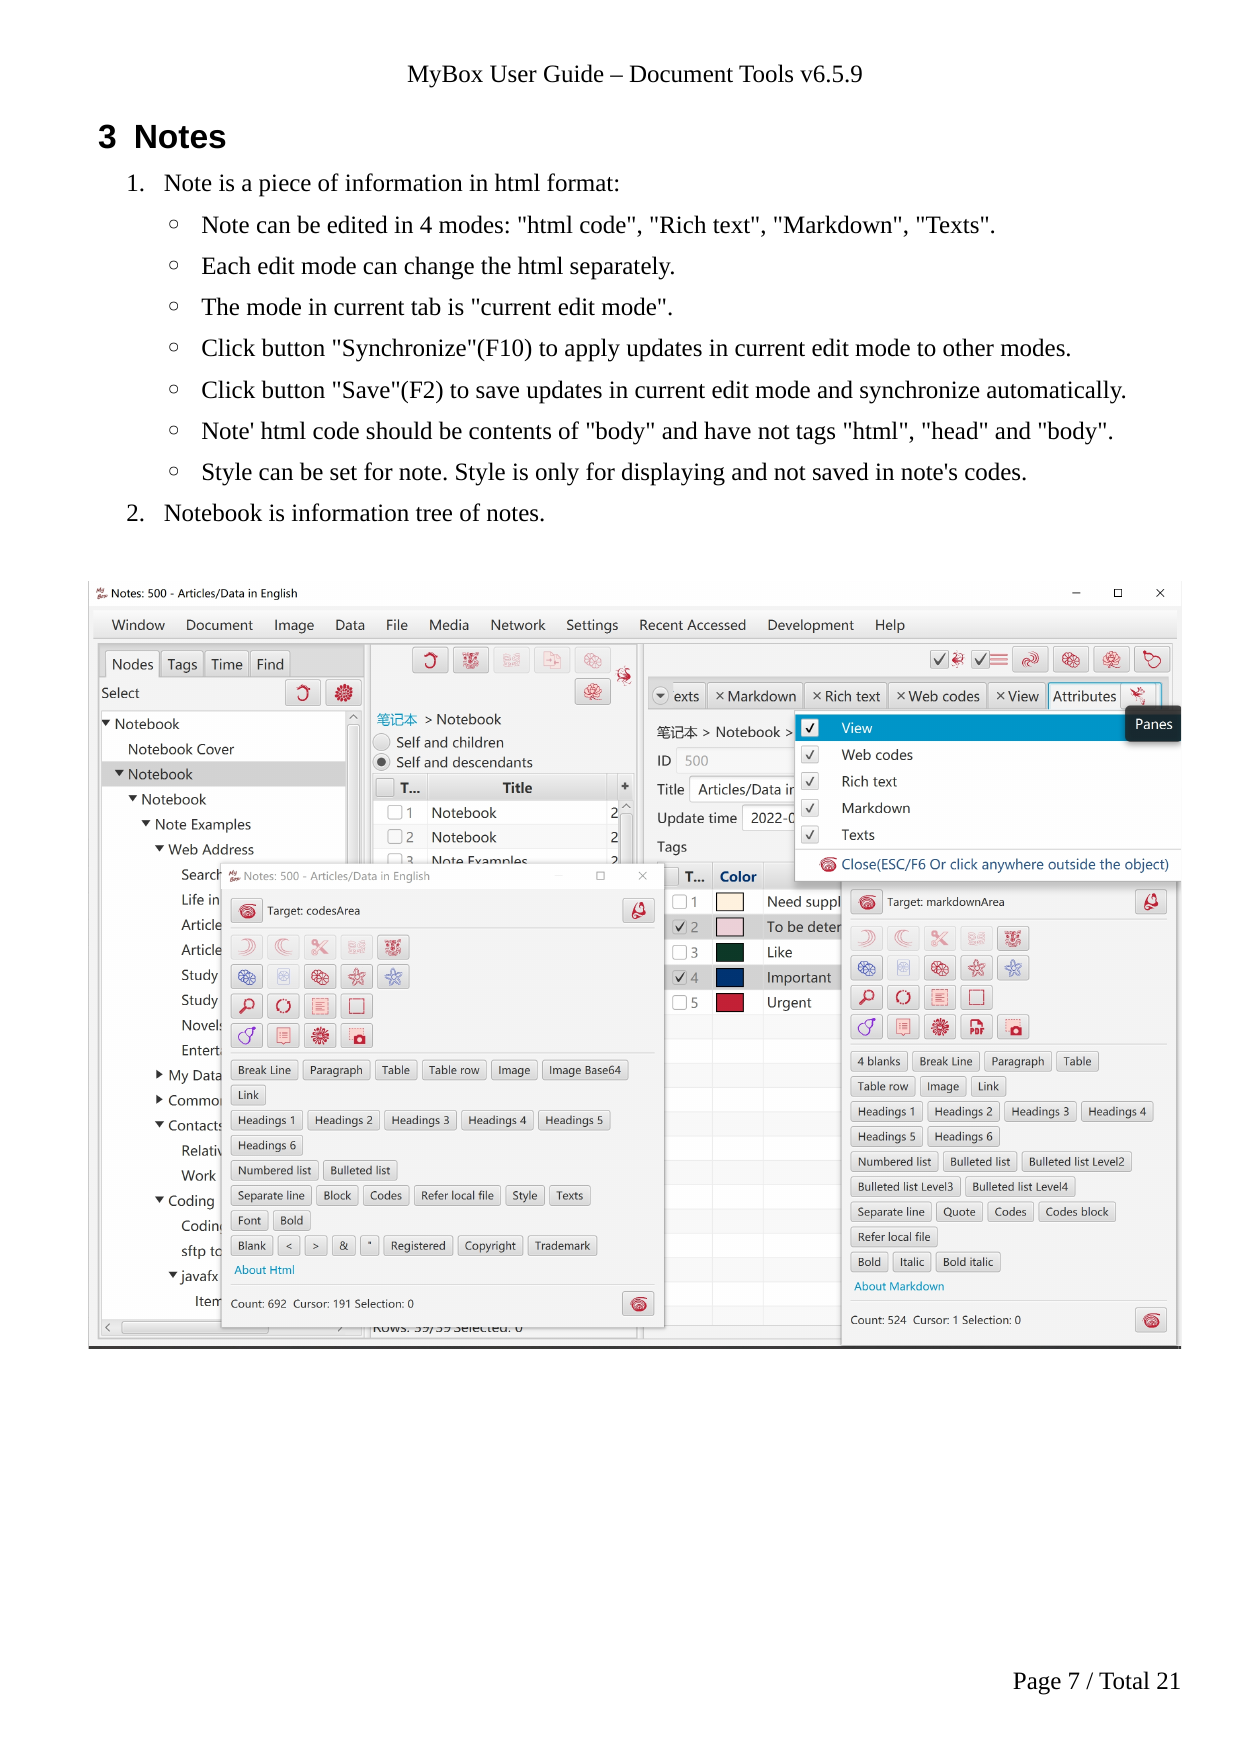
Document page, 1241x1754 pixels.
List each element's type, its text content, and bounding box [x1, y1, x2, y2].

list Style can be set for note. Style is only for displaying and not saved in note's codes. [163, 457, 1181, 486]
list Each edit mode can change the html separately. [163, 251, 1181, 280]
picture [88, 581, 1182, 1349]
list Notebook is information tree of notes. [126, 498, 1181, 527]
list Note' html code should be contents of "body" and have not tags "html", "head" and "body". [163, 416, 1181, 445]
list Click button "Synchronize"(F10) to apply updates in current edit mode to other modes. [163, 333, 1181, 362]
list The mode in current tab is "current edit mode". [163, 292, 1181, 321]
subtitle Notes [88, 117, 1181, 156]
list Note can be edited in 4 modes: "html code", "Rich text", "Markdown", "Texts". [163, 210, 1181, 238]
list Click button "Save"(F2) to save updates in current edit mode and synchronize automatically. [163, 375, 1181, 403]
list Note is a piece of information in html format: [126, 168, 1181, 197]
